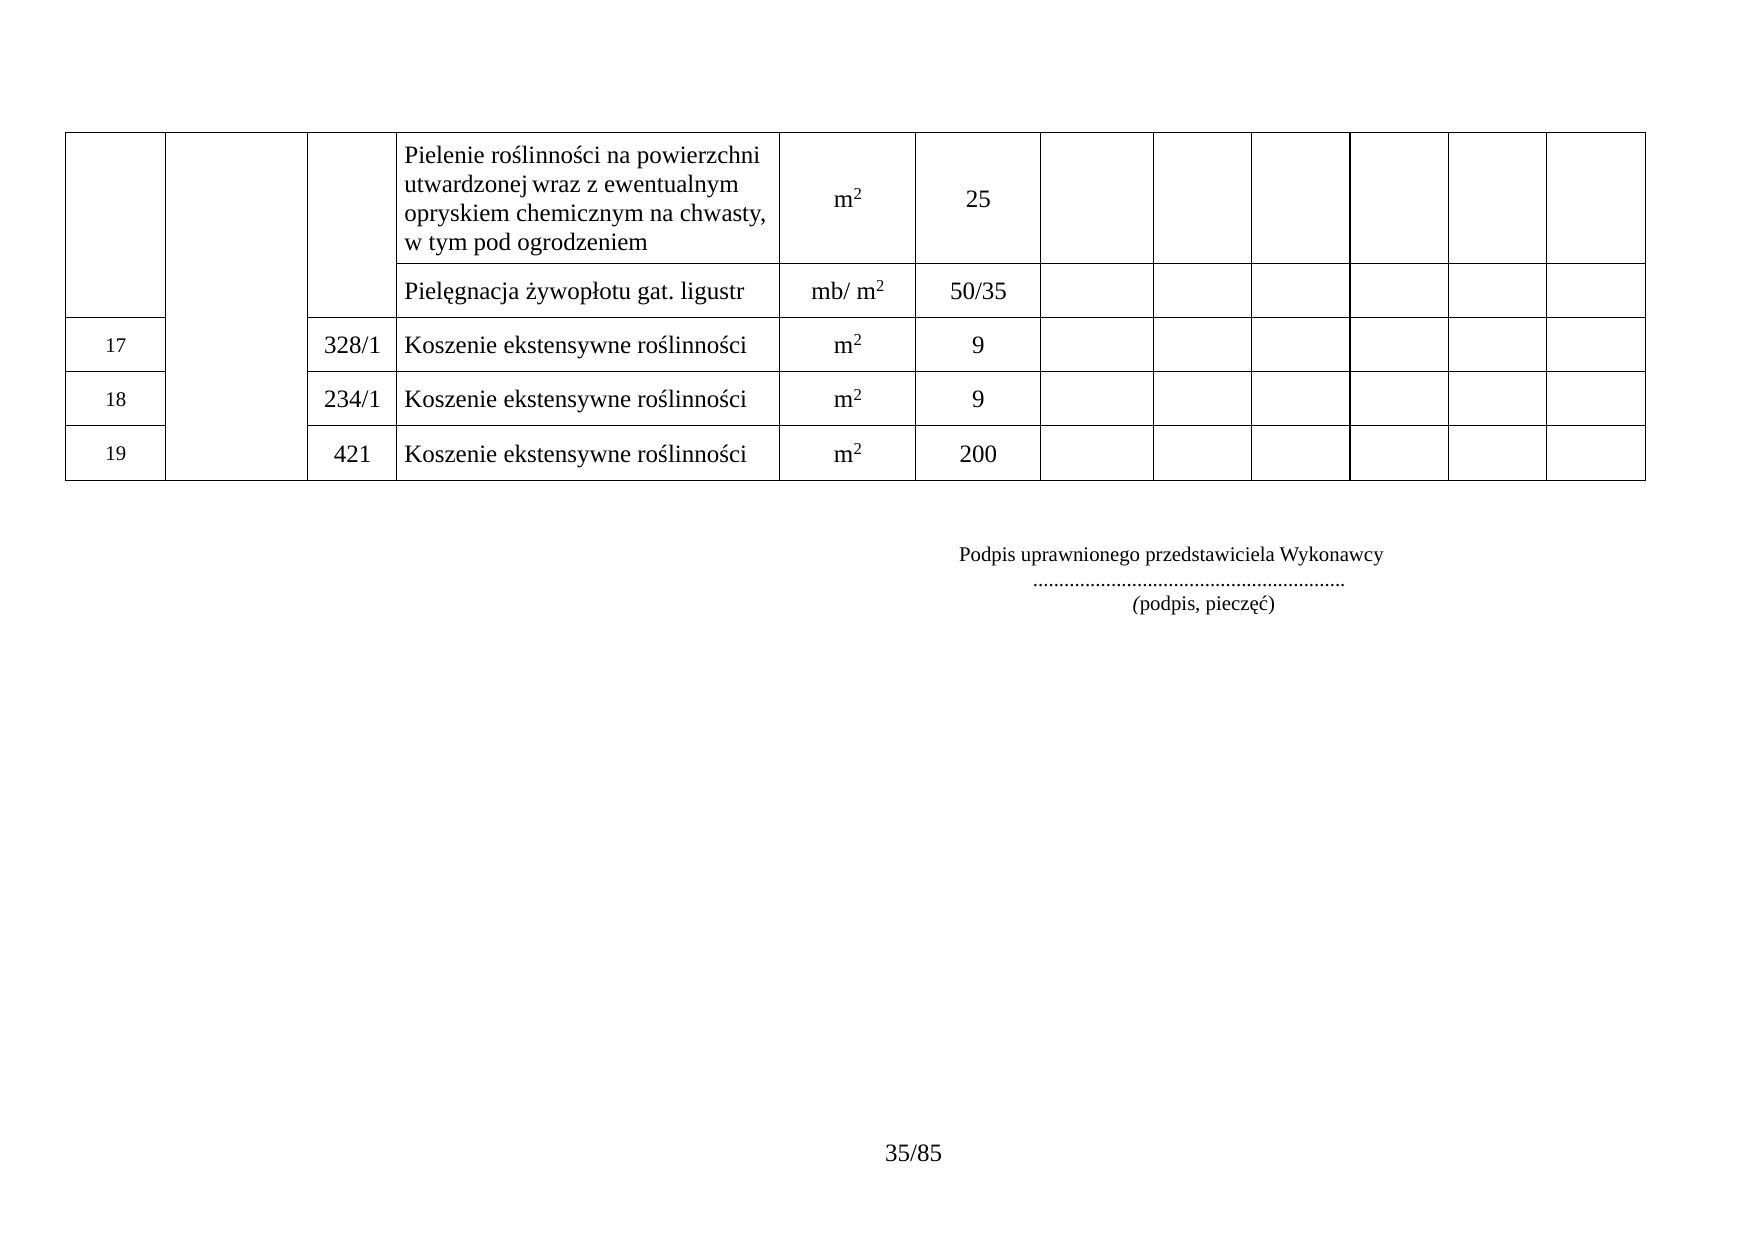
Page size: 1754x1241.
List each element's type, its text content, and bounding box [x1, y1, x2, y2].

table_cell 19 [66, 426, 165, 479]
table_cell [1351, 318, 1448, 371]
table_cell [1351, 426, 1448, 479]
table_cell [1154, 426, 1251, 479]
table_cell [1547, 318, 1645, 371]
table_cell 9 [916, 318, 1040, 371]
table_cell [1351, 372, 1448, 425]
table_cell 421 [308, 426, 396, 479]
table_cell [1041, 264, 1153, 317]
table_cell [1041, 372, 1153, 425]
table_cell m2 [780, 372, 915, 425]
table_cell [1041, 426, 1153, 479]
table_cell [166, 133, 307, 425]
table_cell [1041, 318, 1153, 371]
table_cell Pielęgnacja żywopłotu gat. ligustr [397, 264, 779, 317]
table_cell Pielenie roślinności na powierzchni utwardzonej wraz z ewentualnym opryskiem chemicznym na chwasty, w tym pod ogrodzeniem [397, 133, 779, 263]
table_cell [1547, 426, 1645, 479]
table_cell 328/1 [308, 318, 396, 371]
table_cell 17 [66, 318, 165, 371]
table_cell [1449, 372, 1546, 425]
table_cell [1547, 372, 1645, 425]
table_cell [1252, 372, 1349, 425]
table_cell 200 [916, 426, 1040, 479]
table_cell [1449, 133, 1546, 263]
text Podpis uprawnionego przedstawiciela Wykonawcy [148, 538, 1679, 567]
text ............................................................ [148, 567, 1679, 591]
table_cell m2 [780, 133, 915, 263]
table_cell [1351, 133, 1448, 263]
table_cell Koszenie ekstensywne roślinności [397, 426, 779, 479]
table_cell [1252, 264, 1349, 317]
table_cell 234/1 [308, 372, 396, 425]
table_cell [66, 133, 165, 317]
table_cell [1547, 264, 1645, 317]
table_cell [166, 425, 307, 479]
table_cell [1154, 133, 1251, 263]
table_cell [1449, 318, 1546, 371]
table_cell [1449, 426, 1546, 479]
table_cell [1547, 133, 1645, 263]
table_cell [1252, 133, 1349, 263]
table_cell Koszenie ekstensywne roślinności [397, 372, 779, 425]
table_cell 50/35 [916, 264, 1040, 317]
table_cell 9 [916, 372, 1040, 425]
table_cell m2 [780, 426, 915, 479]
table_cell [1252, 426, 1349, 479]
table_cell [1154, 372, 1251, 425]
table_cell [1154, 318, 1251, 371]
text (podpis, pieczęć) [148, 591, 1754, 615]
table_cell [1154, 264, 1251, 317]
table_cell mb/ m2 [780, 264, 915, 317]
table_cell 18 [66, 372, 165, 425]
table_cell [1351, 264, 1448, 317]
table_cell [308, 133, 396, 317]
table_cell m2 [780, 318, 915, 371]
table_cell Koszenie ekstensywne roślinności [397, 318, 779, 371]
table_cell [1041, 133, 1153, 263]
table_cell 25 [916, 133, 1040, 263]
table_cell [1252, 318, 1349, 371]
table_cell [1449, 264, 1546, 317]
